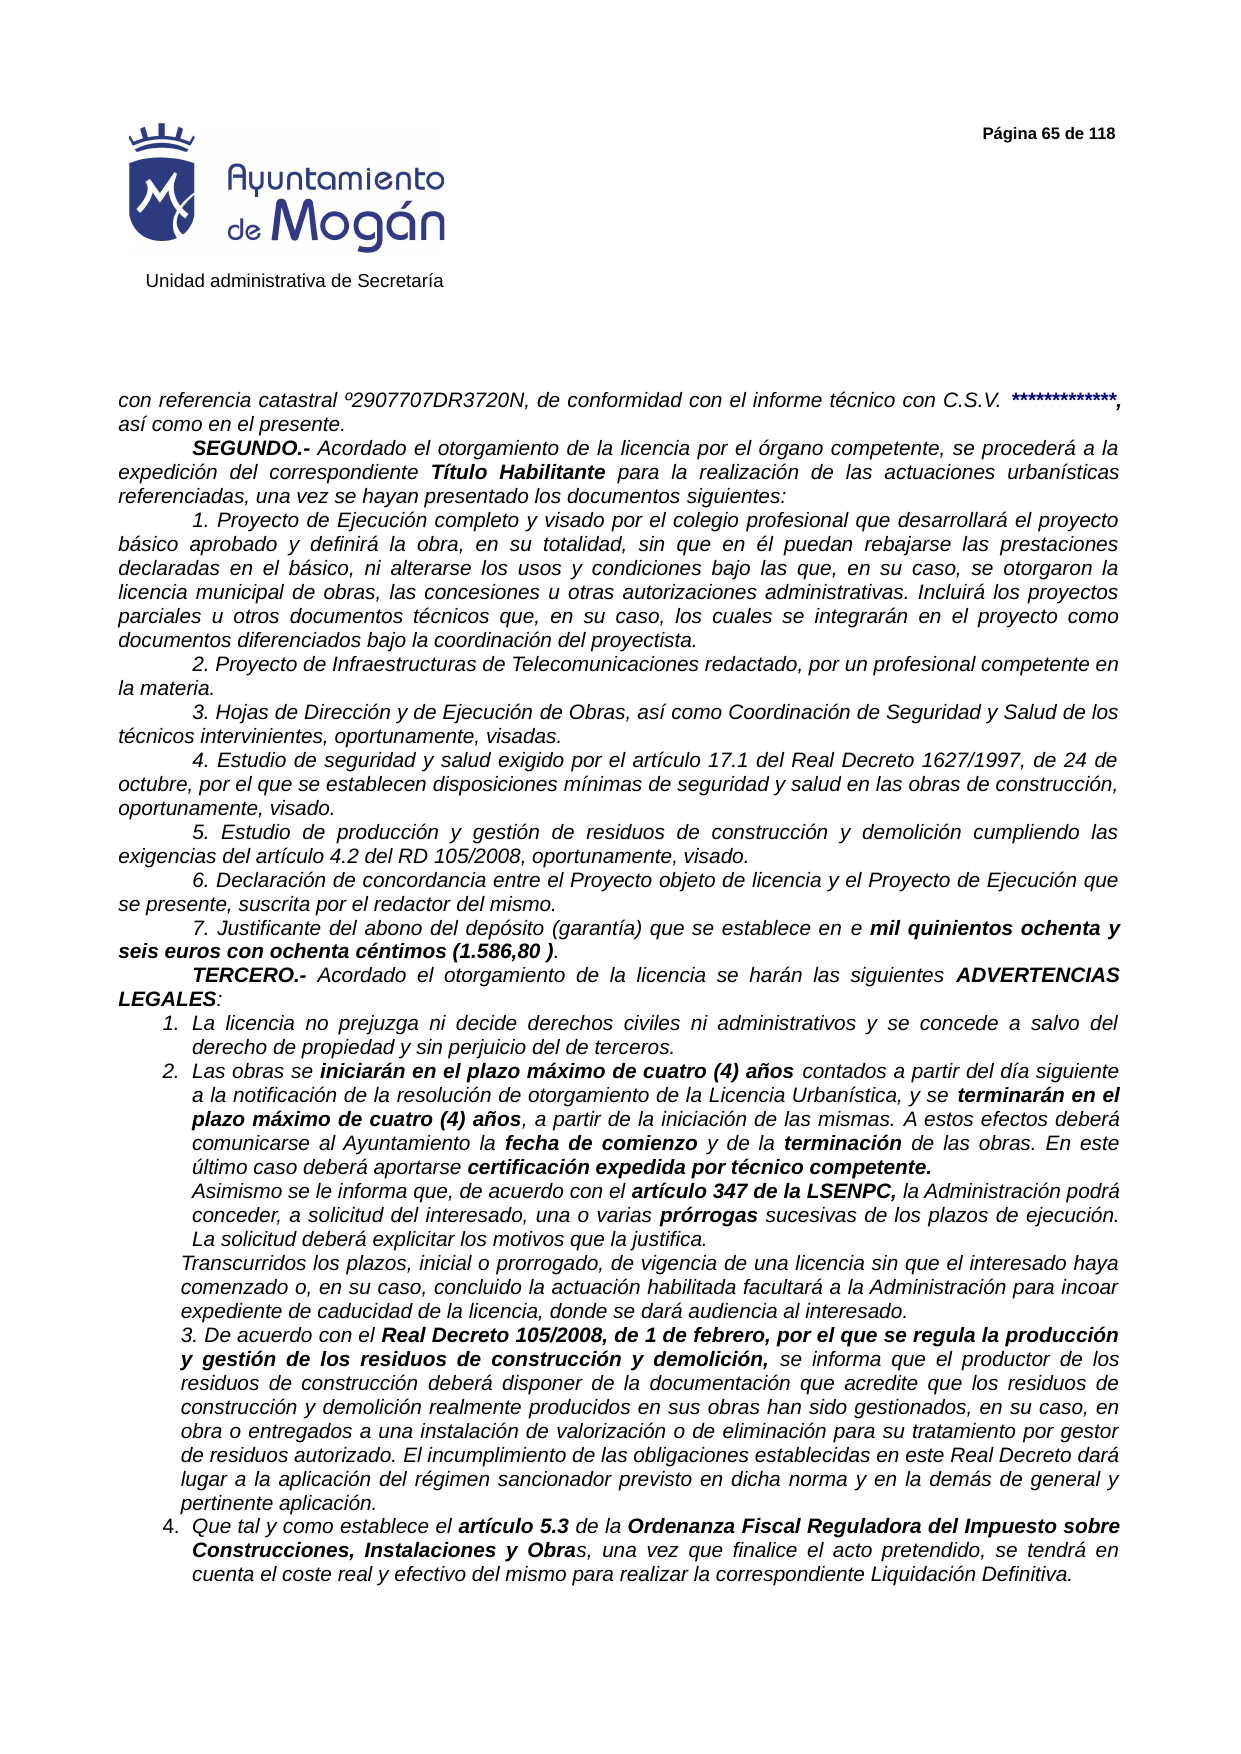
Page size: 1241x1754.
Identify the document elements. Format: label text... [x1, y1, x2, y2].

picture [128, 123, 445, 259]
text 6. Declaración de concordancia entre el Proyecto objeto de licencia y el Proyecto de Ejecución que se presente, suscrita por el redactor del mismo. [118, 867, 1122, 915]
text 4. Estudio de seguridad y salud exigido por el artículo 17.1 del Real Decreto 1627/1997, de 24 de octubre, por el que se establecen disposiciones mínimas de seguridad y salud en las obras de construcción, oportunamente, visado. [118, 748, 1122, 819]
text 2. Proyecto de Infraestructuras de Telecomunicaciones redactado, por un profesional competente en la materia. [118, 652, 1122, 700]
text 5. Estudio de producción y gestión de residuos de construcción y demolición cumpliendo las exigencias del artículo 4.2 del RD 105/2008, oportunamente, visado. [118, 819, 1122, 867]
text Transcurridos los plazos, inicial o prorrogado, de vigencia de una licencia sin que el interesado haya comenzado o, en su caso, concluido la actuación habilitada facultará a la Administración para incoar expediente de caducidad de la licencia, donde se dará audiencia al interesado. [181, 1251, 1122, 1323]
text SEGUNDO.- Acordado el otorgamiento de la licencia por el órgano competente, se procederá a la expedición del correspondiente Título Habilitante para la realización de las actuaciones urbanísticas referenciadas, una vez se hayan presentado los documentos siguientes: [118, 436, 1122, 508]
list Las obras se iniciarán en el plazo máximo de cuatro (4) años contados a partir del día siguiente a la notificación de la resolución de otorgamiento de la Licencia Urbanística, y se terminarán en el plazo máximo de cuatro (4) años, a partir de la iniciación de las mismas. A estos efectos deberá comunicarse al Ayuntamiento la fecha de comienzo y de la terminación de las obras. En este último caso deberá aportarse certificación expedida por técnico competente. [162, 1059, 1122, 1179]
text 7. Justificante del abono del depósito (garantía) que se establece en e mil quinientos ochenta y seis euros con ochenta céntimos (1.586,80 ). [118, 915, 1122, 963]
text 3. De acuerdo con el Real Decreto 105/2008, de 1 de febrero, por el que se regula la producción y gestión de los residuos de construcción y demolición, se informa que el productor de los residuos de construcción deberá disponer de la documentación que acredite que los residuos de construcción y demolición realmente producidos en sus obras han sido gestionados, en su caso, en obra o entregados a una instalación de valorización o de eliminación para su tratamiento por gestor de residuos autorizado. El incumplimiento de las obligaciones establecidas en este Real Decreto dará lugar a la aplicación del régimen sancionador previsto en dicha norma y en la demás de general y pertinente aplicación. [181, 1323, 1122, 1514]
list Que tal y como establece el artículo 5.3 de la Ordenanza Fiscal Reguladora del Impuesto sobre Construcciones, Instalaciones y Obras, una vez que finalice el acto pretendido, se tendrá en cuenta el coste real y efectivo del mismo para realizar la correspondiente Liquidación Definitiva. [162, 1514, 1122, 1586]
text con referencia catastral º2907707DR3720N, de conformidad con el informe técnico con C.S.V. *************, así como en el presente. [118, 388, 1122, 436]
text 1. Proyecto de Ejecución completo y visado por el colegio profesional que desarrollará el proyecto básico aprobado y definirá la obra, en su totalidad, sin que en él puedan rebajarse las prestaciones declaradas en el básico, ni alterarse los usos y condiciones bajo las que, en su caso, se otorgaron la licencia municipal de obras, las concesiones u otras autorizaciones administrativas. Incluirá los proyectos parciales u otros documentos técnicos que, en su caso, los cuales se integrarán en el proyecto como documentos diferenciados bajo la coordinación del proyectista. [118, 508, 1122, 652]
text TERCERO.- Acordado el otorgamiento de la licencia se harán las siguientes ADVERTENCIAS LEGALES: [118, 963, 1122, 1011]
text 3. Hojas de Dirección y de Ejecución de Obras, así como Coordinación de Seguridad y Salud de los técnicos intervinientes, oportunamente, visadas. [118, 700, 1122, 748]
list La licencia no prejuzga ni decide derechos civiles ni administrativos y se concede a salvo del derecho de propiedad y sin perjuicio del de terceros. [162, 1011, 1122, 1059]
list Asimismo se le informa que, de acuerdo con el artículo 347 de la LSENPC, la Administración podrá conceder, a solicitud del interesado, una o varias prórrogas sucesivas de los plazos de ejecución. La solicitud deberá explicitar los motivos que la justifica. [162, 1179, 1122, 1251]
